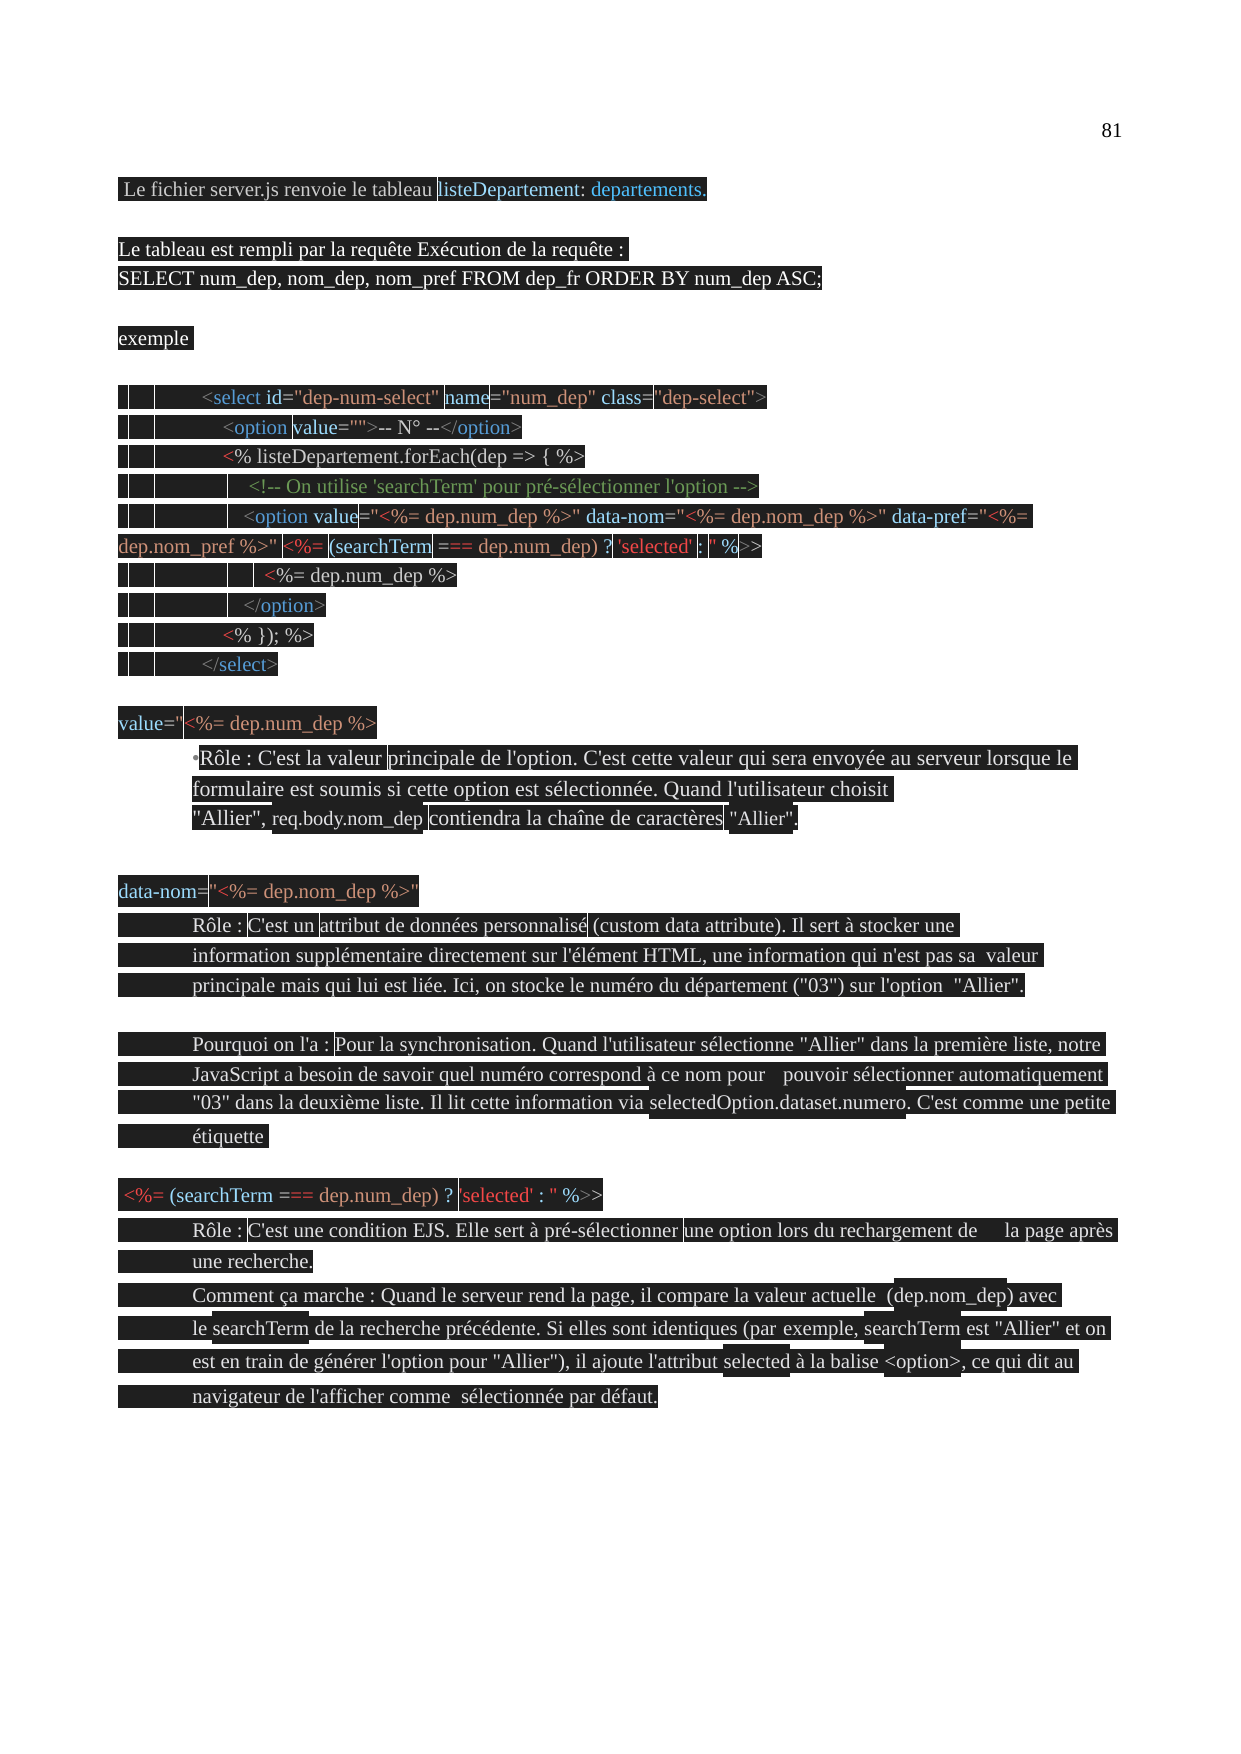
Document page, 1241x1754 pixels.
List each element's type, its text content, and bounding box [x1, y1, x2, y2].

text <% }); %> [118, 617, 1122, 647]
text <option value="<%= dep.num_dep %>" data-nom="<%= dep.nom_dep %>" data-pref="<%= dep.nom_pref %>" <%= (searchTerm === dep.num_dep) ? 'selected' : '' %>> [118, 498, 1122, 558]
text <% listeDepartement.forEach(dep => { %> [118, 439, 1122, 468]
text Pourquoi on l'a : Pour la synchronisation. Quand l'utilisateur sélectionne "Allier" dans la première liste, notre JavaScript a besoin de savoir quel numéro correspond à ce nom pour pouvoir sélectionner automatiquement "03" dans la deuxième liste. Il lit cette information via selectedOption.dataset.numero. C'est comme une petite étiquette [118, 1026, 1122, 1148]
text SELECT num_dep, nom_dep, nom_pref FROM dep_fr ORDER BY num_dep ASC; [118, 261, 1122, 290]
text <option value="">-- N° --</option> [118, 409, 1122, 439]
text Rôle : C'est un attribut de données personnalisé (custom data attribute). Il sert à stocker une information supplémentaire directement sur l'élément HTML, une information qui n'est pas sa valeur principale mais qui lui est liée. Ici, on stocke le numéro du département ("03") sur l'option "Allier". [118, 907, 1122, 997]
text <%= dep.num_dep %> [118, 558, 1122, 587]
list Rôle : C'est la valeur principale de l'option. C'est cette valeur qui sera envoyée au serveur lorsque le formulaire est soumis si cette option est sélectionnée. Quand l'utilisateur choisit "Allier", req.body.nom_dep contiendra la chaîne de caractères "Allier". [118, 739, 1122, 834]
text exemple [118, 320, 1122, 350]
text Comment ça marche : Quand le serveur rend la page, il compare la valeur actuelle (dep.nom_dep) avec le searchTerm de la recherche précédente. Si elles sont identiques (par exemple, searchTerm est "Allier" et on est en train de générer l'option pour "Allier"), il ajoute l'attribut selected à la balise <option>, ce qui dit au navigateur de l'afficher comme sélectionnée par défaut. [118, 1278, 1122, 1408]
text <%= (searchTerm === dep.num_dep) ? 'selected' : '' %>> [118, 1178, 1122, 1211]
text Le fichier server.js renvoie le tableau listeDepartement: departements. [118, 172, 1122, 201]
text </option> [118, 587, 1122, 617]
text value="<%= dep.num_dep %> [118, 706, 1122, 739]
text Le tableau est rempli par la requête Exécution de la requête : [118, 231, 1122, 261]
text data-nom="<%= dep.nom_dep %>" [118, 874, 1122, 907]
text Rôle : C'est une condition EJS. Elle sert à pré-sélectionner une option lors du rechargement de la page après une recherche. [118, 1211, 1122, 1273]
text <!-- On utilise 'searchTerm' pour pré-sélectionner l'option --> [118, 468, 1122, 498]
text <select id="dep-num-select" name="num_dep" class="dep-select"> [118, 379, 1122, 409]
text </select> [118, 647, 1122, 676]
